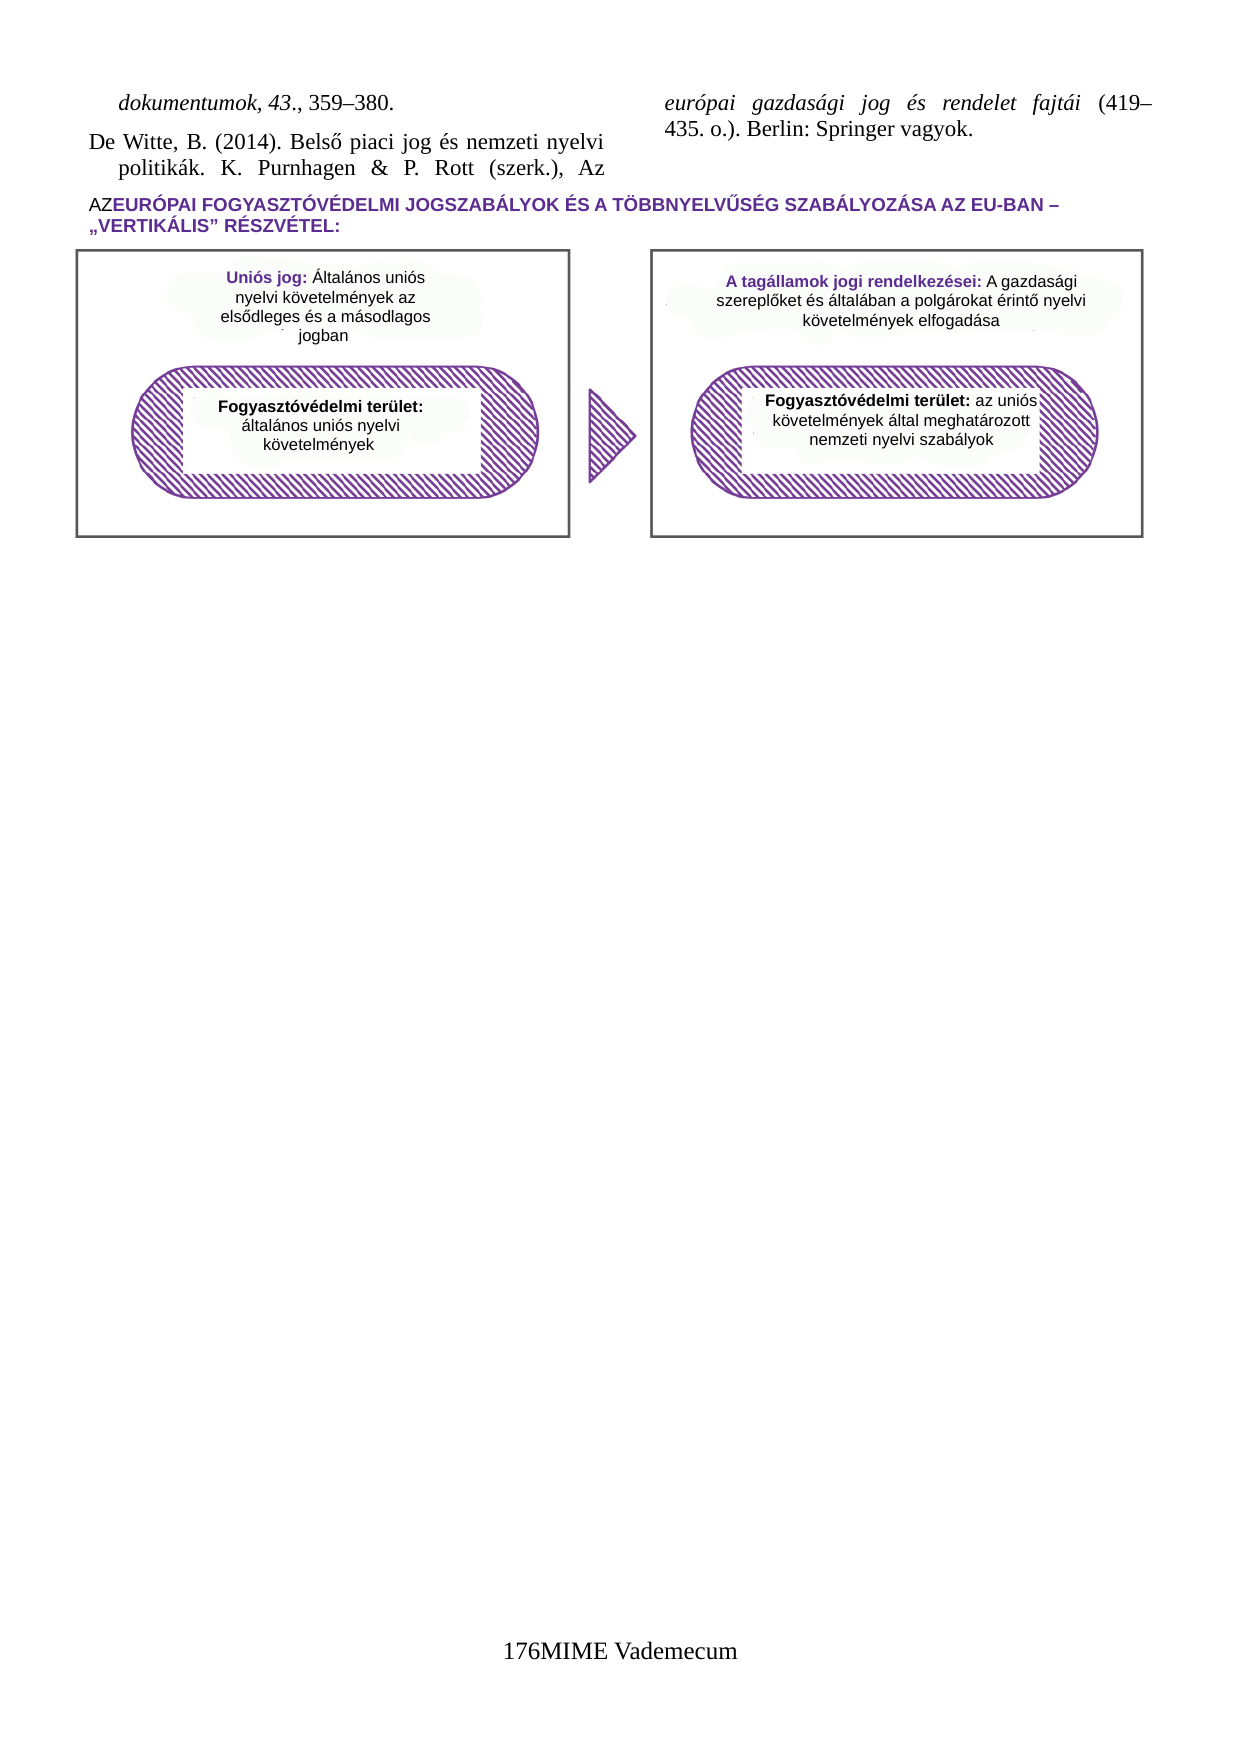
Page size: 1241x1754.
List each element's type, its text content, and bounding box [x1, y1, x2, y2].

text AZEURÓPAI FOGYASZTÓVÉDELMI JOGSZABÁLYOK ÉS A TÖBBNYELVŰSÉG SZABÁLYOZÁSA AZ EU-BAN – „VERTIKÁLIS” RÉSZVÉTEL: [88, 194, 1152, 236]
picture [58, 236, 1159, 551]
text európai gazdasági jog és rendelet fajtái (419–435. o.). Berlin: Springer vagyok. [635, 88, 1152, 141]
text De Witte, B. (2014). Belső piaci jog és nemzeti nyelvi politikák. K. Purnhagen & P. Rott (szerk.), Az [88, 128, 605, 181]
text dokumentumok, 43., 359–380. [88, 88, 605, 115]
